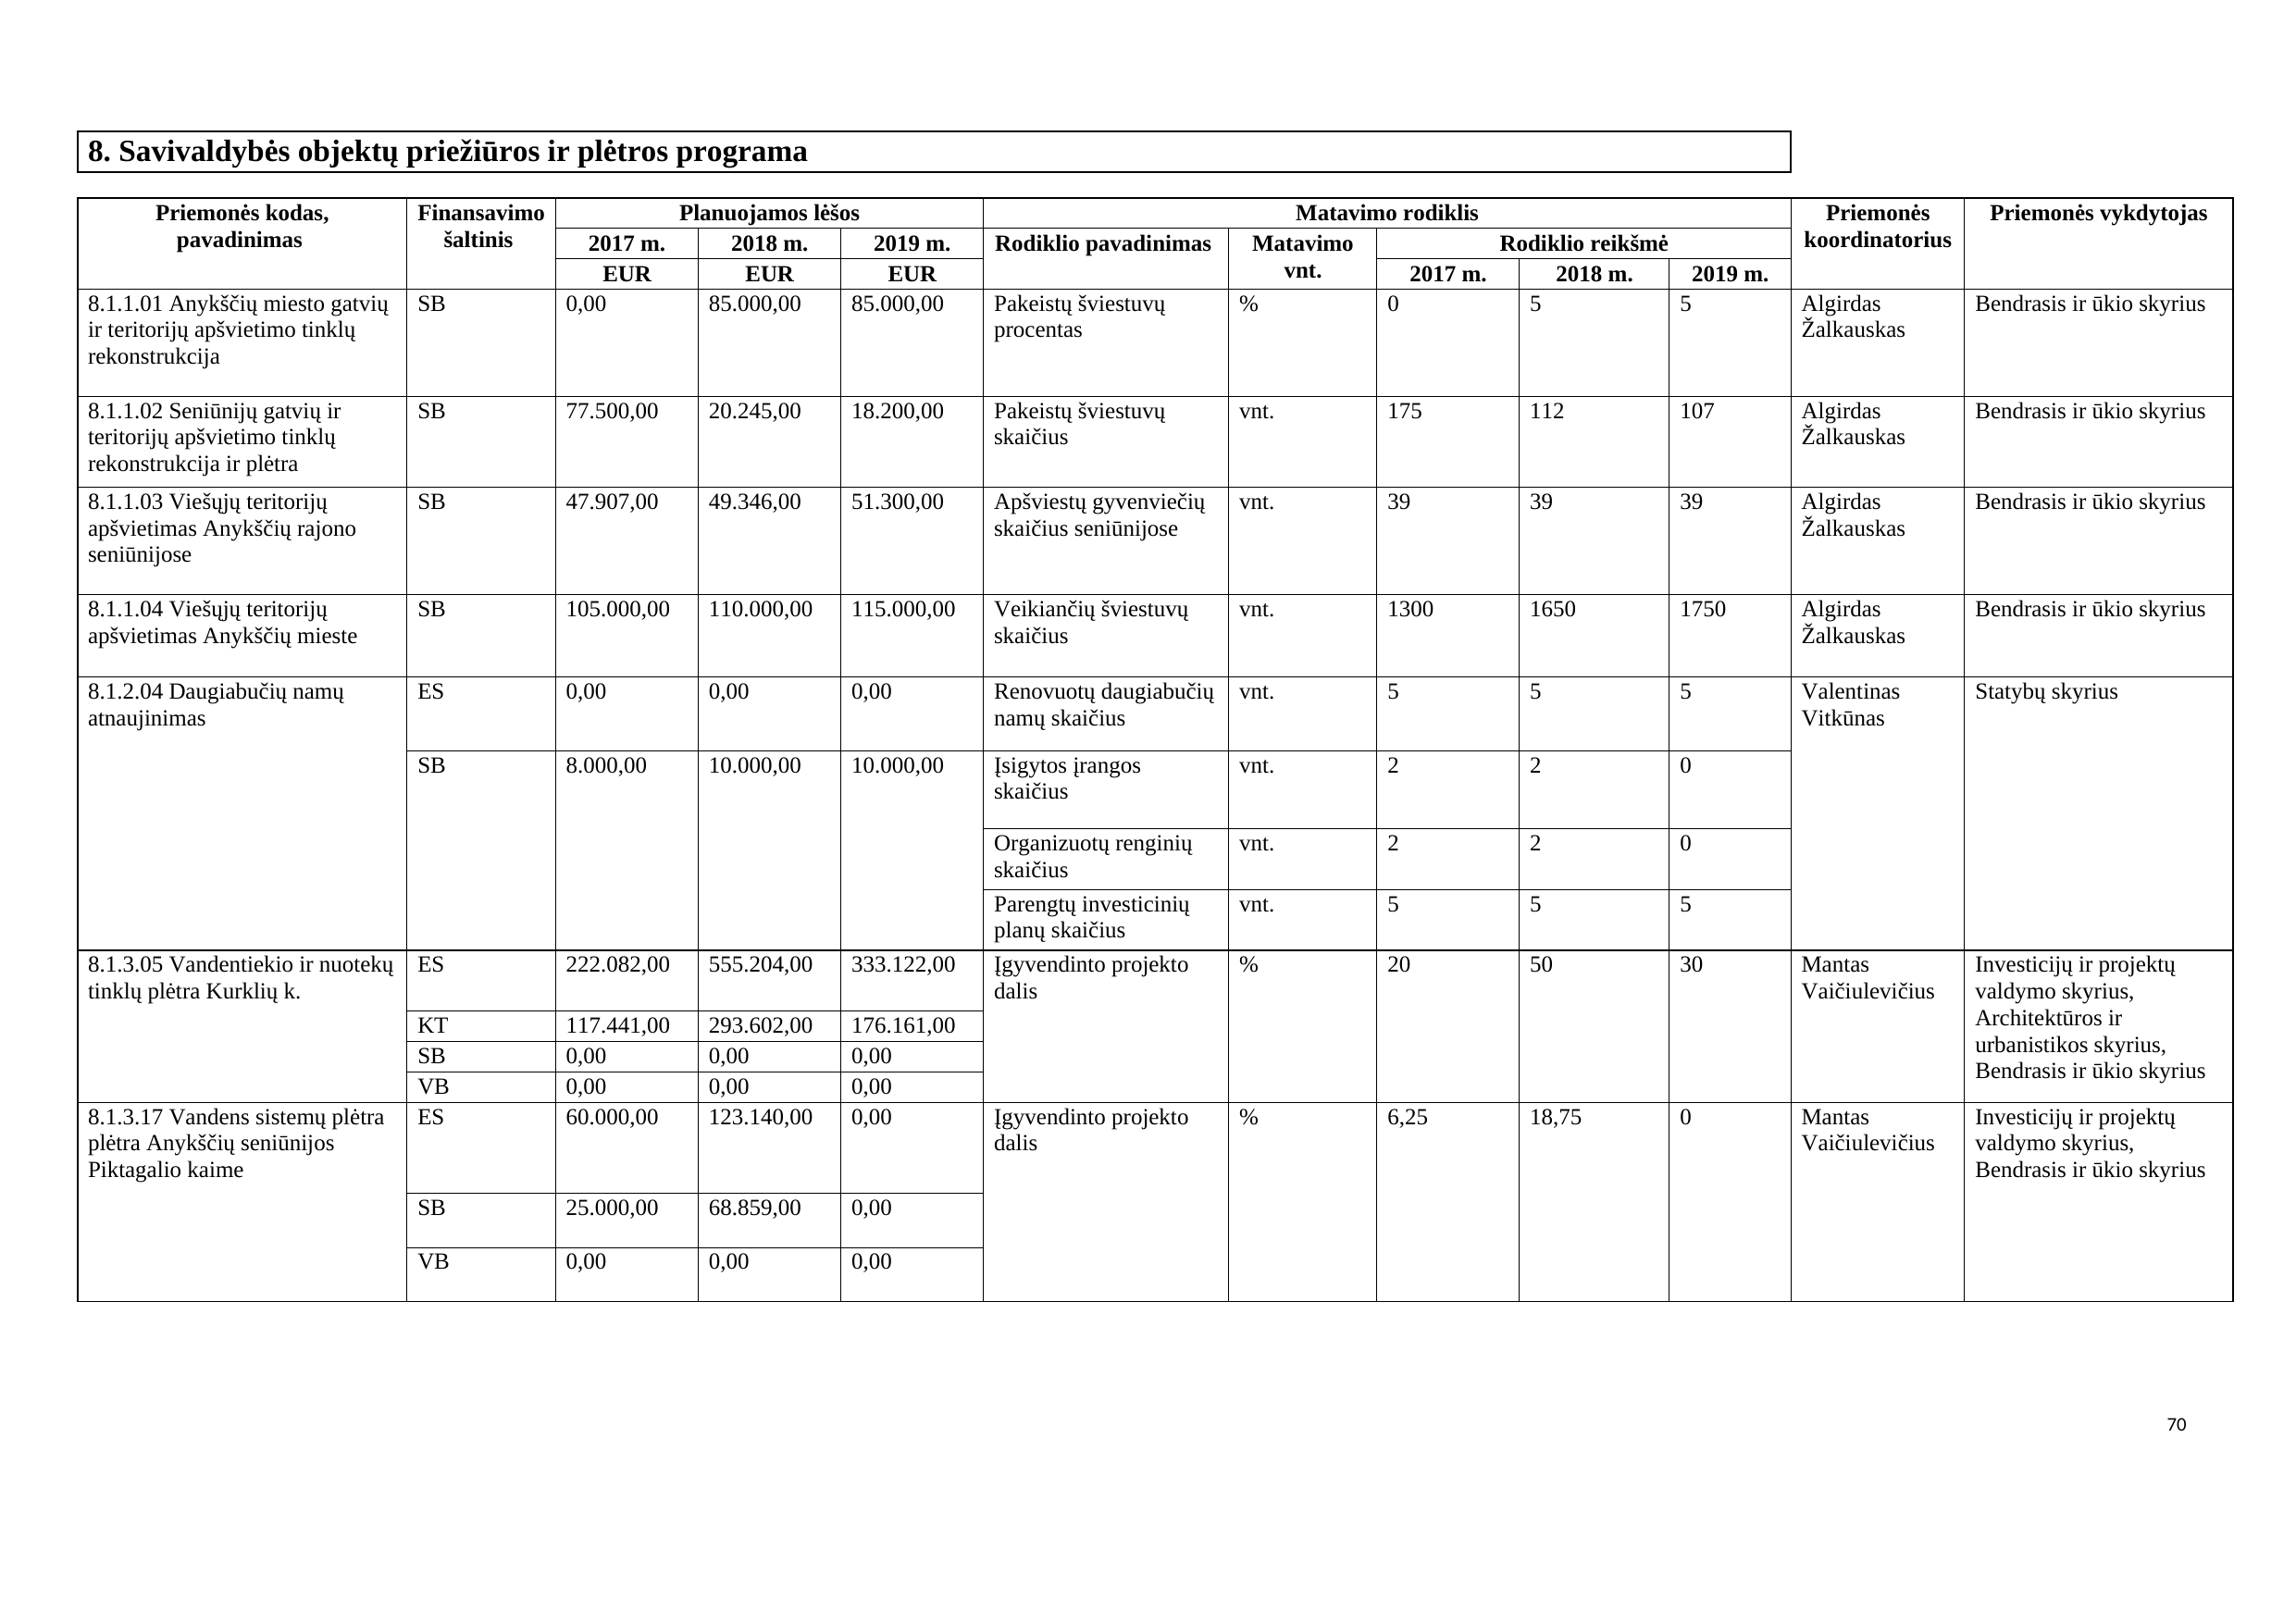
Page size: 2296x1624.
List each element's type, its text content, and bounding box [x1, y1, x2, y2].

table_cell KT [407, 1011, 555, 1041]
table_cell 5 [1669, 677, 1791, 750]
table_cell Mantas Vaičiulevičius [1792, 951, 1964, 1102]
table_cell 0,00 [841, 1042, 983, 1072]
table_cell 0,00 [841, 1248, 983, 1301]
table_cell 39 [1377, 488, 1519, 594]
table_cell 8.1.1.01 Anykščių miesto gatvių ir teritorijų apšvietimo tinklų rekonstrukcija [79, 290, 406, 396]
table_cell Mantas Vaičiulevičius [1792, 1103, 1964, 1301]
table_cell Valentinas Vitkūnas [1792, 677, 1964, 949]
table_cell 2019 m. [841, 229, 983, 258]
table_cell 0,00 [556, 1072, 698, 1102]
table_cell SB [407, 397, 555, 487]
table_cell 77.500,00 [556, 397, 698, 487]
table_cell 5 [1669, 890, 1791, 949]
table_cell Bendrasis ir ūkio skyrius [1965, 488, 2232, 594]
table_cell 39 [1669, 488, 1791, 594]
table_cell 0,00 [556, 1042, 698, 1072]
table_cell 0,00 [841, 1072, 983, 1102]
table_cell ES [407, 1103, 555, 1193]
table_cell Bendrasis ir ūkio skyrius [1965, 290, 2232, 396]
table_cell EUR [841, 259, 983, 289]
table_cell 8.000,00 [556, 751, 698, 949]
table_cell Pakeistų šviestuvų procentas [984, 290, 1228, 396]
table_cell 2017 m. [556, 229, 698, 258]
table_cell SB [407, 290, 555, 396]
table_cell 0,00 [699, 1042, 840, 1072]
table_cell [555, 173, 698, 197]
table_cell 333.122,00 [841, 951, 983, 1010]
table_cell 222.082,00 [556, 951, 698, 1010]
table_cell 0,00 [841, 1103, 983, 1193]
table_cell 8.1.1.04 Viešųjų teritorijų apšvietimas Anykščių mieste [79, 595, 406, 676]
table_cell [1520, 173, 1669, 197]
table_cell 2018 m. [699, 229, 840, 258]
table_cell 110.000,00 [699, 595, 840, 676]
table_cell 112 [1520, 397, 1669, 487]
table_cell Priemonės vykdytojas [1965, 199, 2232, 289]
table_cell vnt. [1229, 890, 1376, 949]
table_cell 10.000,00 [699, 751, 840, 949]
table_cell 2 [1520, 751, 1669, 828]
table_cell 0,00 [699, 1072, 840, 1102]
table_cell SB [407, 751, 555, 949]
table_cell 49.346,00 [699, 488, 840, 594]
table_cell [407, 173, 555, 197]
table_cell 8.1.1.03 Viešųjų teritorijų apšvietimas Anykščių rajono seniūnijose [79, 488, 406, 594]
table_cell Įgyvendinto projekto dalis [984, 951, 1228, 1102]
table_cell 51.300,00 [841, 488, 983, 594]
table_cell vnt. [1229, 751, 1376, 828]
table_cell 2019 m. [1669, 259, 1791, 289]
table_cell 0 [1669, 1103, 1791, 1301]
table_cell 85.000,00 [841, 290, 983, 396]
table_cell 1650 [1520, 595, 1669, 676]
table_cell VB [407, 1248, 555, 1301]
table_cell 5 [1669, 290, 1791, 396]
table_cell vnt. [1229, 488, 1376, 594]
table_cell 5 [1377, 890, 1519, 949]
table_cell Veikiančių šviestuvų skaičius [984, 595, 1228, 676]
table_cell 0 [1377, 290, 1519, 396]
table_cell 293.602,00 [699, 1011, 840, 1041]
table_cell 8.1.3.05 Vandentiekio ir nuotekų tinklų plėtra Kurklių k. [79, 951, 406, 1102]
table_cell Organizuotų renginių skaičius [984, 829, 1228, 889]
table_cell 0,00 [699, 1248, 840, 1301]
table_cell 60.000,00 [556, 1103, 698, 1193]
table_cell 5 [1520, 290, 1669, 396]
table_cell 85.000,00 [699, 290, 840, 396]
table_cell 2 [1377, 751, 1519, 828]
table_cell 105.000,00 [556, 595, 698, 676]
table_cell ES [407, 677, 555, 750]
table_cell % [1229, 1103, 1376, 1301]
table_cell 115.000,00 [841, 595, 983, 676]
table_cell [698, 173, 840, 197]
table_cell [1791, 171, 1965, 197]
table_cell vnt. [1229, 595, 1376, 676]
table_cell Investicijų ir projektų valdymo skyrius, Bendrasis ir ūkio skyrius [1965, 1103, 2232, 1301]
table_cell 39 [1520, 488, 1669, 594]
table_cell Investicijų ir projektų valdymo skyrius, Architektūros ir urbanistikos skyrius, Bendrasis ir ūkio skyrius [1965, 951, 2232, 1102]
table_cell Rodiklio pavadinimas [984, 229, 1228, 289]
table_cell 0 [1669, 829, 1791, 889]
table_cell SB [407, 595, 555, 676]
table_cell SB [407, 488, 555, 594]
table_cell 0,00 [556, 1248, 698, 1301]
table_cell Įgyvendinto projekto dalis [984, 1103, 1228, 1301]
table_cell 5 [1520, 890, 1669, 949]
table_cell 20 [1377, 951, 1519, 1102]
table_cell 2 [1377, 829, 1519, 889]
table_cell [1377, 173, 1520, 197]
table_cell Parengtų investicinių planų skaičius [984, 890, 1228, 949]
table_cell % [1229, 951, 1376, 1102]
table_cell SB [407, 1194, 555, 1246]
table_cell 175 [1377, 397, 1519, 487]
table_cell Statybų skyrius [1965, 677, 2232, 949]
table_cell Algirdas Žalkauskas [1792, 595, 1964, 676]
table_cell SB [407, 1042, 555, 1072]
table_cell 8.1.3.17 Vandens sistemų plėtra plėtra Anykščių seniūnijos Piktagalio kaime [79, 1103, 406, 1301]
table_cell Priemonės koordinatorius [1792, 199, 1964, 289]
table_header [1965, 130, 2233, 171]
table_cell 107 [1669, 397, 1791, 487]
table_cell Algirdas Žalkauskas [1792, 290, 1964, 396]
table_cell Algirdas Žalkauskas [1792, 488, 1964, 594]
table_cell Planuojamos lėšos [556, 199, 983, 228]
table_cell 6,25 [1377, 1103, 1519, 1301]
table_cell 2017 m. [1377, 259, 1519, 289]
table_cell 0,00 [699, 677, 840, 750]
table_cell [1965, 171, 2233, 197]
table_cell Įsigytos įrangos skaičius [984, 751, 1228, 828]
table_cell Matavimo vnt. [1229, 229, 1376, 289]
table_cell Renovuotų daugiabučių namų skaičius [984, 677, 1228, 750]
table_cell [1669, 173, 1791, 197]
table_cell 0,00 [841, 1194, 983, 1246]
table_cell % [1229, 290, 1376, 396]
table_cell 123.140,00 [699, 1103, 840, 1193]
table_cell 0,00 [556, 677, 698, 750]
table_cell Bendrasis ir ūkio skyrius [1965, 595, 2232, 676]
table_cell 117.441,00 [556, 1011, 698, 1041]
table_cell 47.907,00 [556, 488, 698, 594]
table_cell 0,00 [841, 677, 983, 750]
table_cell 8.1.1.02 Seniūnijų gatvių ir teritorijų apšvietimo tinklų rekonstrukcija ir plėtra [79, 397, 406, 487]
table_cell 8.1.2.04 Daugiabučių namų atnaujinimas [79, 677, 406, 949]
table_cell [78, 173, 407, 197]
table_cell vnt. [1229, 829, 1376, 889]
table_cell 20.245,00 [699, 397, 840, 487]
table_cell 176.161,00 [841, 1011, 983, 1041]
table_cell [1229, 173, 1377, 197]
table_cell Matavimo rodiklis [984, 199, 1791, 228]
table_cell 68.859,00 [699, 1194, 840, 1246]
table_cell vnt. [1229, 397, 1376, 487]
table_cell vnt. [1229, 677, 1376, 750]
table_cell 555.204,00 [699, 951, 840, 1010]
table_cell Algirdas Žalkauskas [1792, 397, 1964, 487]
table_cell Pakeistų šviestuvų skaičius [984, 397, 1228, 487]
table_cell Priemonės kodas, pavadinimas [79, 199, 406, 289]
table_cell EUR [556, 259, 698, 289]
table_cell 10.000,00 [841, 751, 983, 949]
table_cell EUR [699, 259, 840, 289]
table_header [1792, 130, 1965, 171]
table_cell 25.000,00 [556, 1194, 698, 1246]
table_cell 0 [1669, 751, 1791, 828]
table_cell 50 [1520, 951, 1669, 1102]
table_cell 1300 [1377, 595, 1519, 676]
table_cell VB [407, 1072, 555, 1102]
table_cell ES [407, 951, 555, 1010]
table_header 8. Savivaldybės objektų priežiūros ir plėtros programa [79, 132, 1790, 171]
table_cell [841, 173, 984, 197]
table_cell 5 [1377, 677, 1519, 750]
table_cell 30 [1669, 951, 1791, 1102]
table_cell 5 [1520, 677, 1669, 750]
table_cell Apšviestų gyvenviečių skaičius seniūnijose [984, 488, 1228, 594]
table_cell 18,75 [1520, 1103, 1669, 1301]
table_cell 2018 m. [1520, 259, 1669, 289]
table_cell 2 [1520, 829, 1669, 889]
table_cell Finansavimo šaltinis [407, 199, 555, 289]
table_cell [984, 173, 1229, 197]
table_cell Bendrasis ir ūkio skyrius [1965, 397, 2232, 487]
table_cell 1750 [1669, 595, 1791, 676]
table_cell Rodiklio reikšmė [1377, 229, 1791, 258]
table_cell 0,00 [556, 290, 698, 396]
table_cell 18.200,00 [841, 397, 983, 487]
